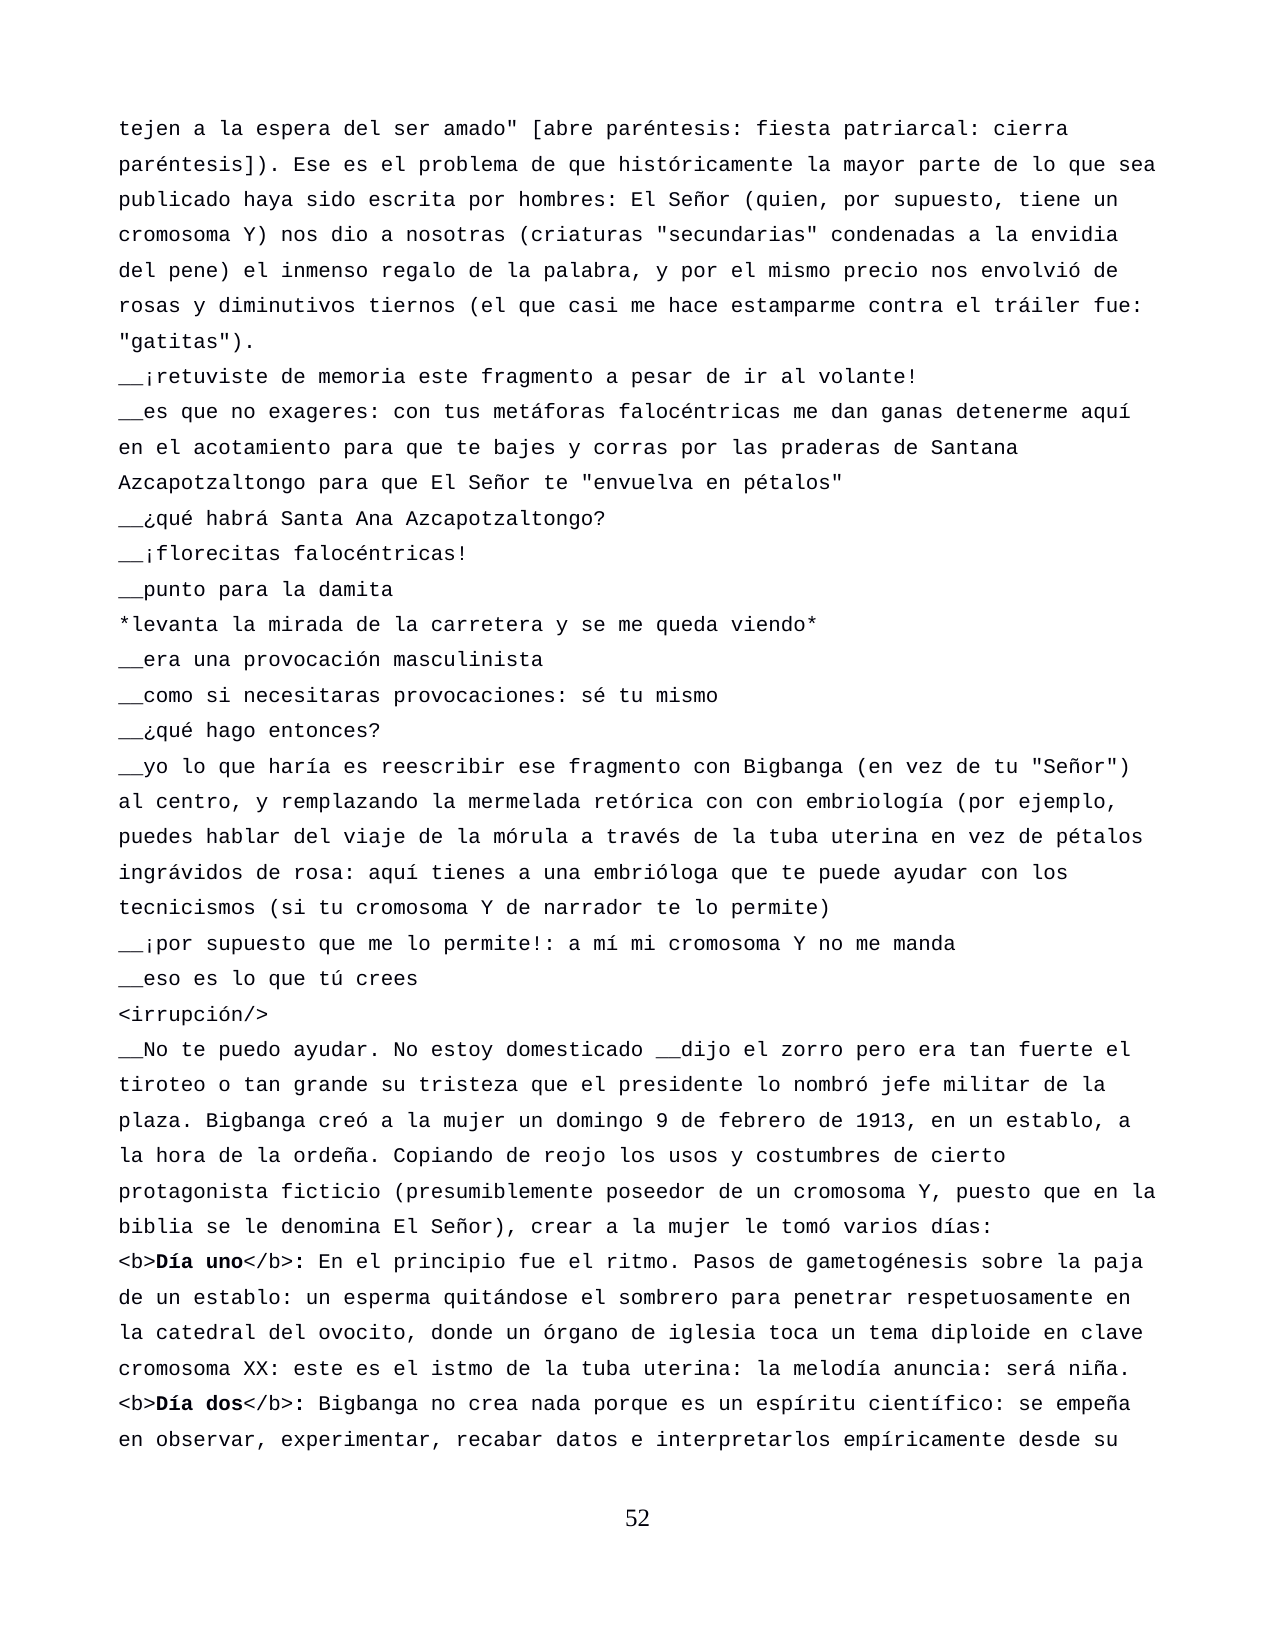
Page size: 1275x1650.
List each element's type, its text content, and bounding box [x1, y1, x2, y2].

text __es que no exageres: con tus metáforas falocéntricas me dan ganas detenerme aquí en el acotamiento para que te bajes y corras por las praderas de Santana Azcapotzaltongo para que El Señor te "envuelva en pétalos" [118, 401, 1157, 496]
text <b>Día dos</b>: Bigbanga no crea nada porque es un espíritu científico: se empeña en observar, experimentar, recabar datos e interpretarlos empíricamente desde su [118, 1393, 1157, 1452]
text __era una provocación masculinista [118, 649, 1157, 673]
text __punto para la damita [118, 578, 1157, 602]
text __¿qué hago entonces? [118, 720, 1157, 744]
text *levanta la mirada de la carretera y se me queda viendo* [118, 614, 1157, 638]
text __¿qué habrá Santa Ana Azcapotzaltongo? [118, 508, 1157, 531]
text __como si necesitaras provocaciones: sé tu mismo [118, 685, 1157, 708]
text __eso es lo que tú crees [118, 968, 1157, 992]
text tejen a la espera del ser amado" [abre paréntesis: fiesta patriarcal: cierra paréntesis]). Ese es el problema de que históricamente la mayor parte de lo que sea publicado haya sido escrita por hombres: El Señor (quien, por supuesto, tiene un cromosoma Y) nos dio a nosotras (criaturas "secundarias" condenadas a la envidia del pene) el inmenso regalo de la palabra, y por el mismo precio nos envolvió de rosas y diminutivos tiernos (el que casi me hace estamparme contra el tráiler fue: "gatitas"). [118, 118, 1157, 354]
text __¡florecitas falocéntricas! [118, 543, 1157, 567]
text __yo lo que haría es reescribir ese fragmento con Bigbanga (en vez de tu "Señor") al centro, y remplazando la mermelada retórica con con embriología (por ejemplo, puedes hablar del viaje de la mórula a través de la tuba uterina en vez de pétalos ingrávidos de rosa: aquí tienes a una embrióloga que te puede ayudar con los tecnicismos (si tu cromosoma Y de narrador te lo permite) [118, 756, 1157, 921]
text <irrupción/> [118, 1003, 1157, 1027]
text <b>Día uno</b>: En el principio fue el ritmo. Pasos de gametogénesis sobre la paja de un establo: un esperma quitándose el sombrero para penetrar respetuosamente en la catedral del ovocito, donde un órgano de iglesia toca un tema diploide en clave cromosoma XX: este es el istmo de la tuba uterina: la melodía anuncia: será niña. [118, 1251, 1157, 1381]
text __¡por supuesto que me lo permite!: a mí mi cromosoma Y no me manda [118, 933, 1157, 956]
text __No te puedo ayudar. No estoy domesticado __dijo el zorro pero era tan fuerte el tiroteo o tan grande su tristeza que el presidente lo nombró jefe militar de la plaza. Bigbanga creó a la mujer un domingo 9 de febrero de 1913, en un establo, a la hora de la ordeña. Copiando de reojo los usos y costumbres de cierto protagonista ficticio (presumiblemente poseedor de un cromosoma Y, puesto que en la biblia se le denomina El Señor), crear a la mujer le tomó varios días: [118, 1039, 1157, 1240]
text __¡retuviste de memoria este fragmento a pesar de ir al volante! [118, 366, 1157, 390]
